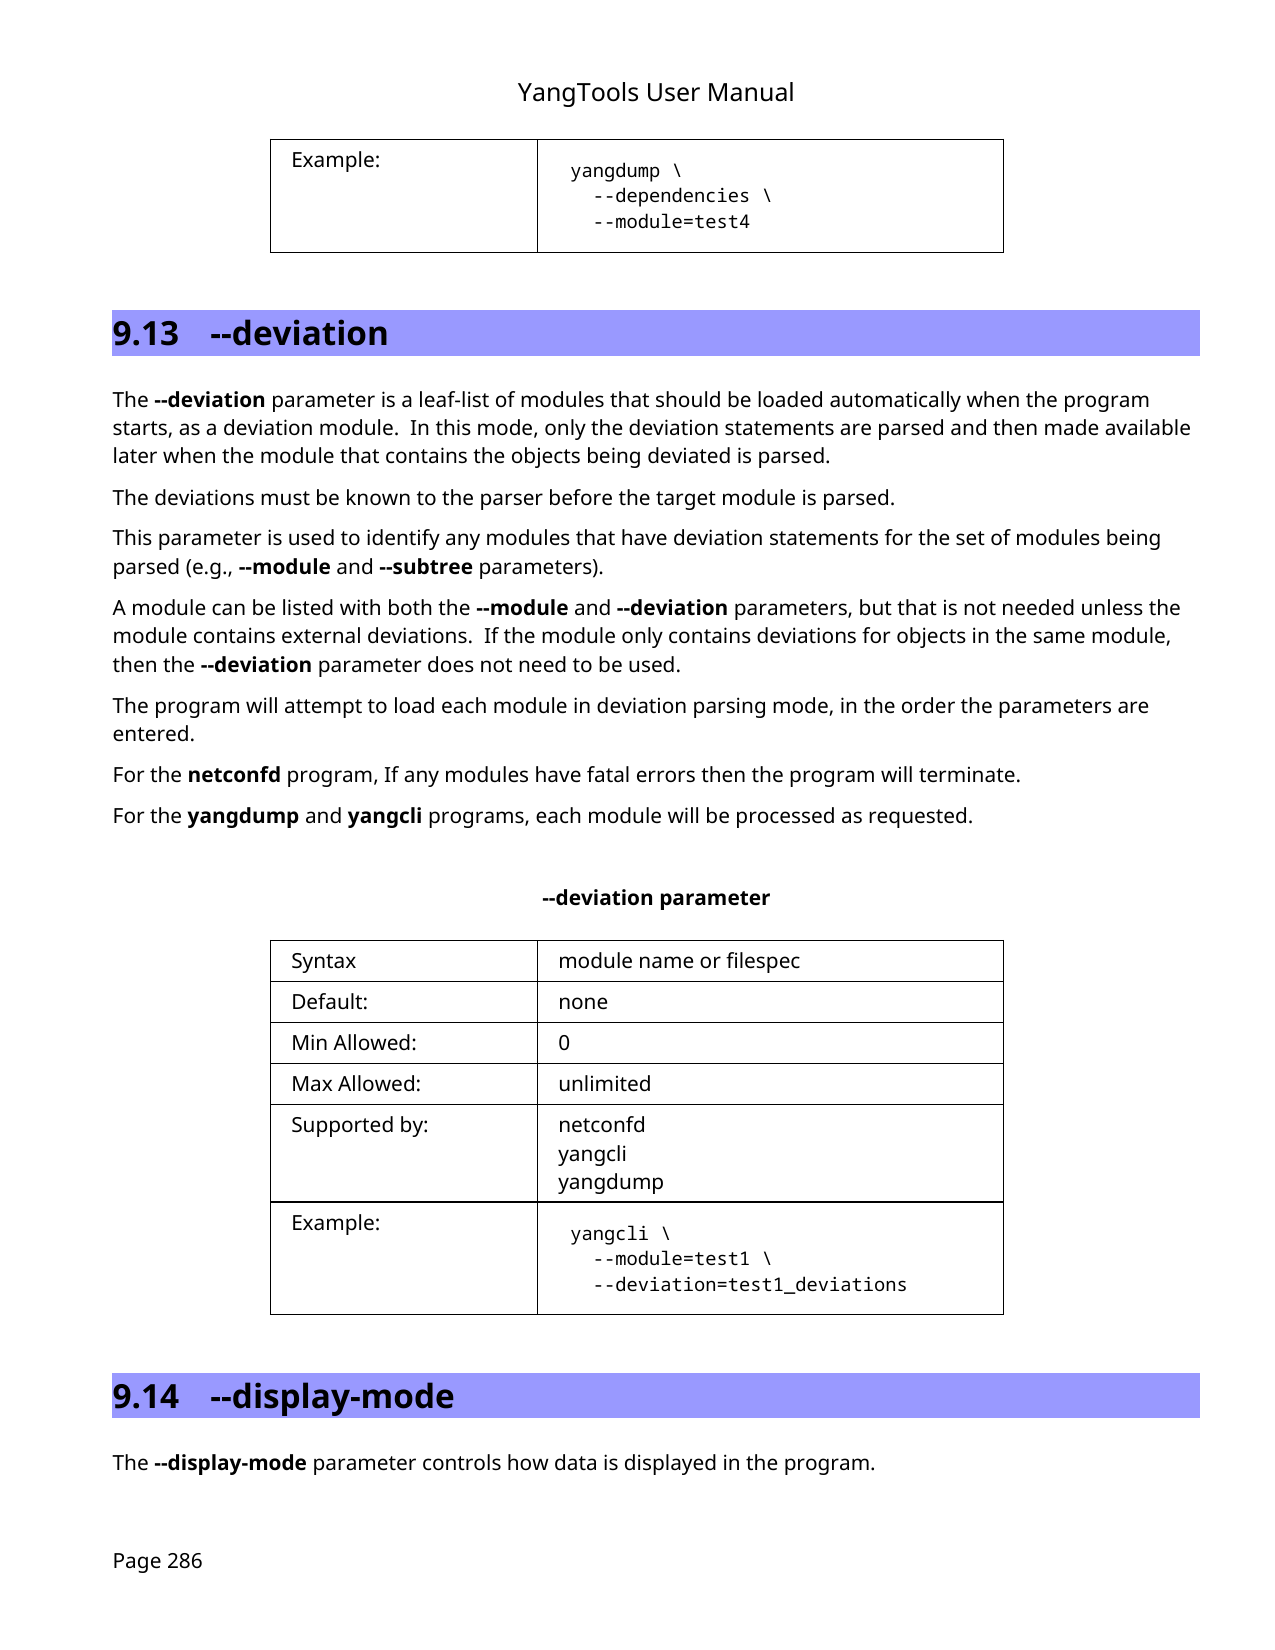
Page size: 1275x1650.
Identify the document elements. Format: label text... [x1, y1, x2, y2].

table_cell yangcli \ --module=test1 \ --deviation=test1_deviations [538, 1203, 1003, 1314]
table_header Syntax [271, 941, 537, 981]
table_header module name or filespec [538, 941, 1003, 981]
table_cell 0 [538, 1023, 1003, 1063]
table_cell Max Allowed: [271, 1064, 537, 1103]
table_cell Supported by: [271, 1105, 537, 1201]
table_cell Example: [271, 1203, 537, 1314]
text For the yangdump and yangcli programs, each module will be processed as requested. [112, 801, 1200, 829]
table_cell unlimited [538, 1064, 1003, 1103]
subtitle --display-mode [112, 1373, 1200, 1418]
text The --display-mode parameter controls how data is displayed in the program. [112, 1448, 1200, 1476]
text The deviations must be known to the parser before the target module is parsed. [112, 483, 1200, 511]
text This parameter is used to identify any modules that have deviation statements for the set of modules being parsed (e.g., --module and --subtree parameters). [112, 523, 1200, 580]
table_cell yangdump \ --dependencies \ --module=test4 [538, 140, 1003, 252]
text The --deviation parameter is a leaf-list of modules that should be loaded automatically when the program starts, as a deviation module. In this mode, only the deviation statements are parsed and then made available later when the module that contains the objects being deviated is parsed. [112, 385, 1200, 470]
table_cell Example: [271, 140, 537, 252]
text The program will attempt to load each module in deviation parsing mode, in the order the parameters are entered. [112, 691, 1200, 748]
text A module can be listed with both the --module and --deviation parameters, but that is not needed unless the module contains external deviations. If the module only contains deviations for objects in the same module, then the --deviation parameter does not need to be used. [112, 593, 1200, 678]
table_cell netconfd yangcli yangdump [538, 1105, 1003, 1201]
subtitle --deviation parameter [127, 883, 1185, 911]
table_cell Default: [271, 982, 537, 1022]
text For the netconfd program, If any modules have fatal errors then the program will terminate. [112, 760, 1200, 788]
table_cell none [538, 982, 1003, 1022]
table_cell Min Allowed: [271, 1023, 537, 1063]
subtitle --deviation [112, 310, 1200, 356]
